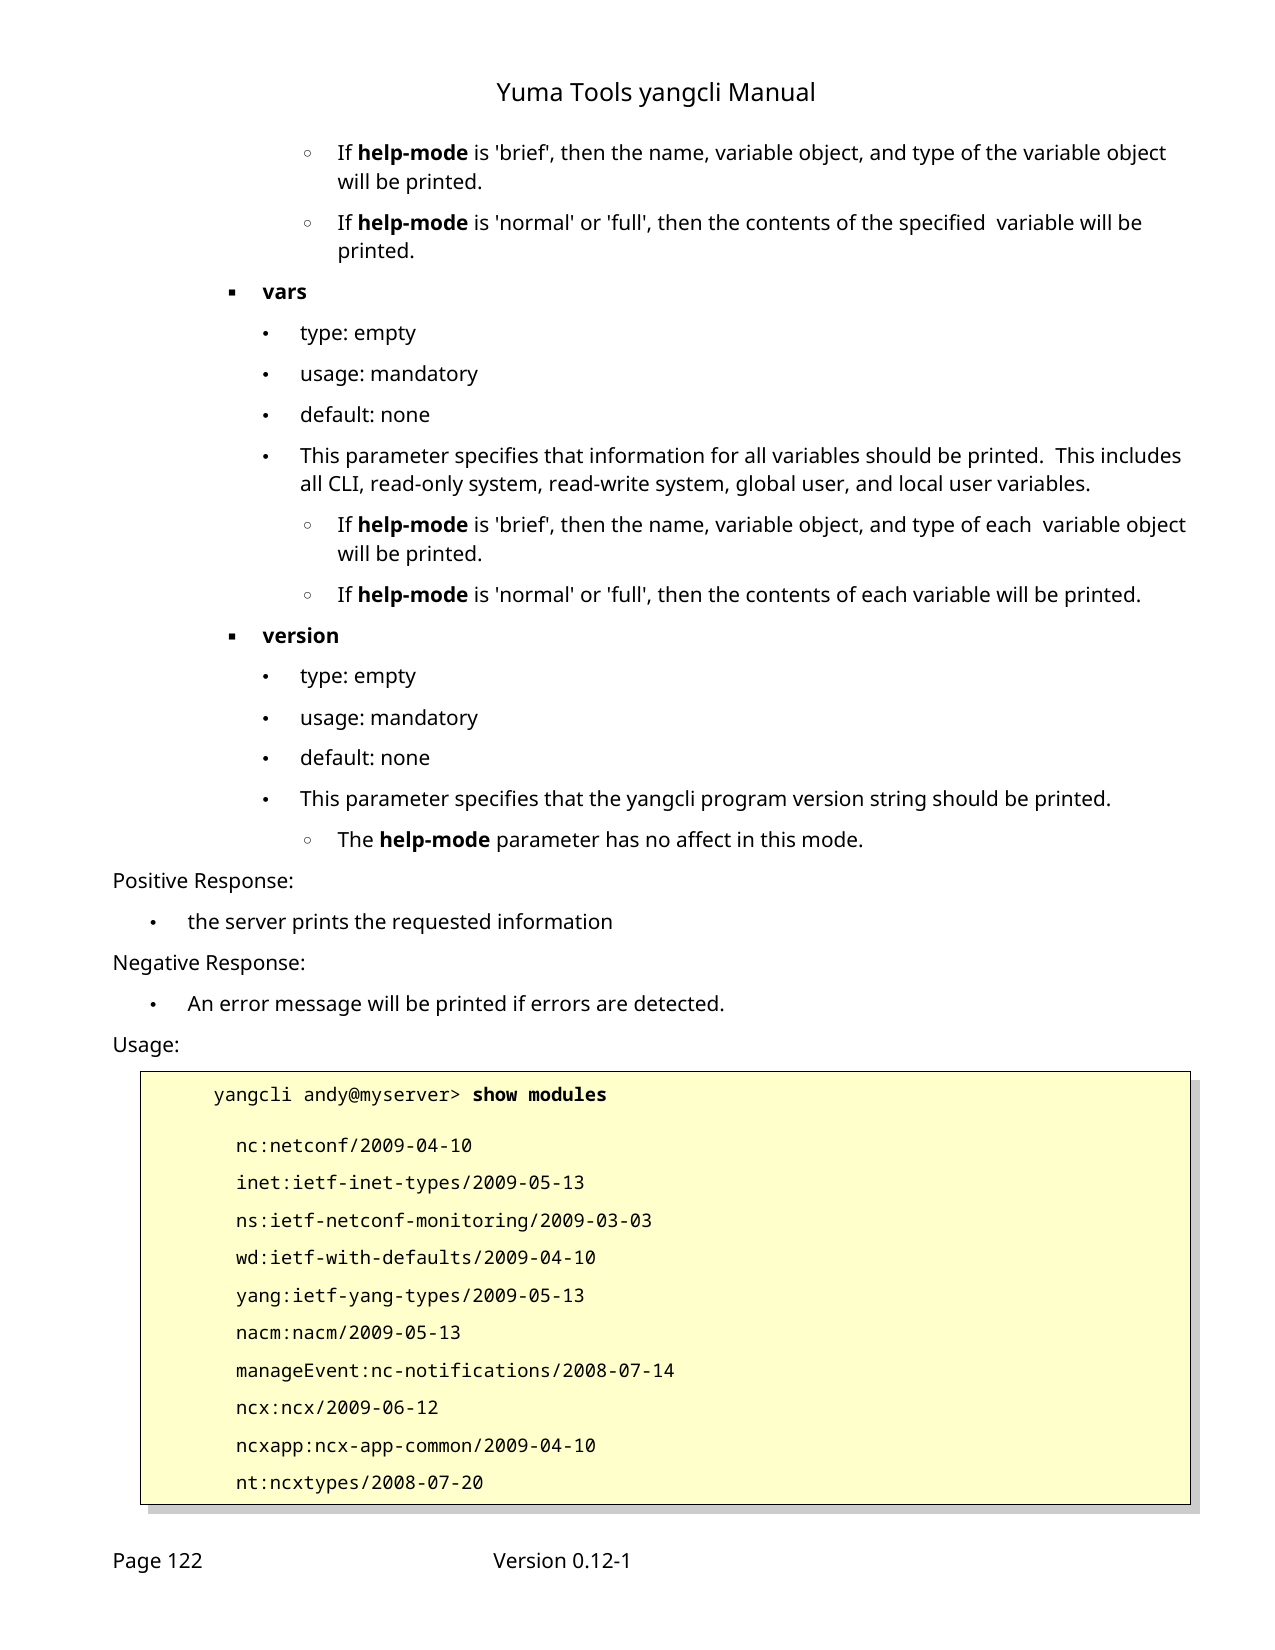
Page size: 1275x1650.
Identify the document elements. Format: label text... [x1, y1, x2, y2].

list usage: mandatory [262, 359, 1200, 388]
list This parameter specifies that information for all variables should be printed. This includes all CLI, read-only system, read-write system, global user, and local user variables. [262, 441, 1200, 498]
text Usage: [112, 1030, 1200, 1058]
text ns:ietf-netconf-monitoring/2009-03-03 [141, 1197, 1190, 1233]
text yang:ietf-yang-types/2009-05-13 [141, 1272, 1190, 1308]
text nacm:nacm/2009-05-13 [141, 1309, 1190, 1345]
text inet:ietf-inet-types/2009-05-13 [141, 1159, 1190, 1195]
list vars [225, 277, 1200, 306]
list version [225, 621, 1200, 649]
list If help-mode is 'normal' or 'full', then the contents of the specified variable will be printed. [300, 208, 1200, 265]
text ncxapp:ncx-app-common/2009-04-10 [141, 1422, 1190, 1458]
text nt:ncxtypes/2008-07-20 [141, 1459, 1190, 1504]
list An error message will be printed if errors are detected. [150, 989, 1200, 1018]
text yangcli andy@myserver> show modules nc:netconf/2009-04-10 [141, 1072, 1190, 1158]
list The help-mode parameter has no affect in this mode. [300, 825, 1200, 854]
text wd:ietf-with-defaults/2009-04-10 [141, 1234, 1190, 1270]
list If help-mode is 'normal' or 'full', then the contents of each variable will be printed. [300, 580, 1200, 608]
list default: none [262, 743, 1200, 772]
list If help-mode is 'brief', then the name, variable object, and type of the variable object will be printed. [300, 138, 1200, 195]
text Negative Response: [112, 948, 1200, 977]
list the server prints the requested information [150, 907, 1200, 936]
text manageEvent:nc-notifications/2008-07-14 [141, 1347, 1190, 1383]
list If help-mode is 'brief', then the name, variable object, and type of each variable object will be printed. [300, 510, 1200, 567]
list usage: mandatory [262, 703, 1200, 731]
list This parameter specifies that the yangcli program version string should be printed. [262, 784, 1200, 813]
text ncx:ncx/2009-06-12 [141, 1384, 1190, 1420]
list type: empty [262, 662, 1200, 690]
list default: none [262, 400, 1200, 428]
text Positive Response: [112, 866, 1200, 895]
list type: empty [262, 318, 1200, 347]
